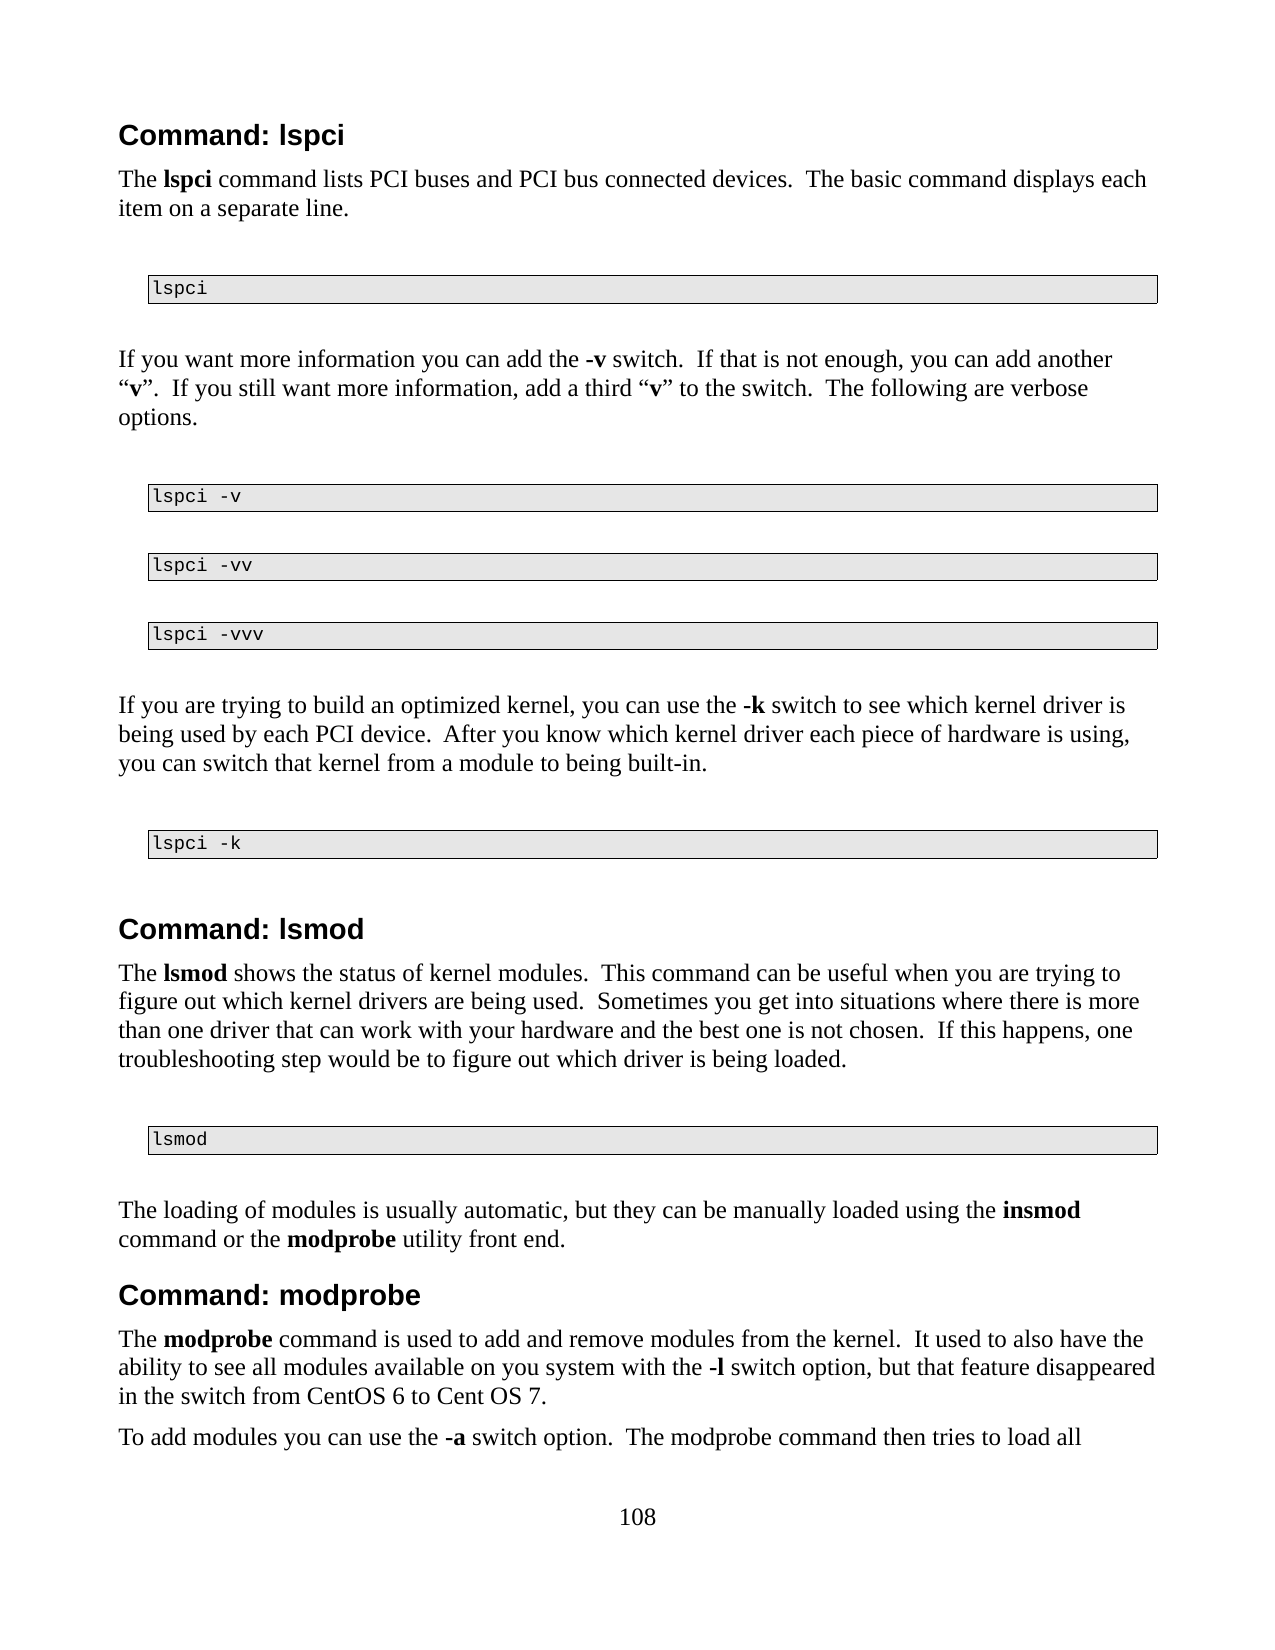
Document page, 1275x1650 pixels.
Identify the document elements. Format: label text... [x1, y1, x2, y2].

subtitle Command: lspci [118, 118, 1157, 152]
text To add modules you can use the -a switch option. The modprobe command then tries to load all [118, 1422, 1157, 1451]
text The loading of modules is usually automatic, but they can be manually loaded using the insmod command or the modprobe utility front end. [118, 1195, 1157, 1253]
text lspci [149, 276, 1157, 303]
text If you want more information you can add the -v switch. If that is not enough, you can add another “v”. If you still want more information, add a third “v” to the switch. The following are verbose options. [118, 344, 1157, 430]
text lspci -v [149, 485, 1157, 511]
subtitle Command: modprobe [118, 1278, 1157, 1311]
text The lspci command lists PCI buses and PCI bus connected devices. The basic command displays each item on a separate line. [118, 164, 1157, 222]
text lsmod [149, 1127, 1157, 1154]
text If you are trying to build an optimized kernel, you can use the -k switch to see which kernel driver is being used by each PCI device. After you know which kernel driver each piece of hardware is using, you can switch that kernel from a module to being built-in. [118, 690, 1157, 777]
text The lsmod shows the status of kernel modules. This command can be useful when you are trying to figure out which kernel drivers are being used. Sometimes you get into situations where there is more than one driver that can work with your hardware and the best one is not chosen. If this happens, one troubleshooting step would be to figure out which driver is being loaded. [118, 958, 1157, 1073]
text lspci -vvv [149, 623, 1157, 649]
text lspci -vv [149, 554, 1157, 580]
text lspci -k [149, 831, 1157, 858]
text The modprobe command is used to add and remove modules from the kernel. It used to also have the ability to see all modules available on you system with the -l switch option, but that feature disappeared in the switch from CentOS 6 to Cent OS 7. [118, 1324, 1157, 1410]
subtitle Command: lsmod [118, 912, 1157, 945]
